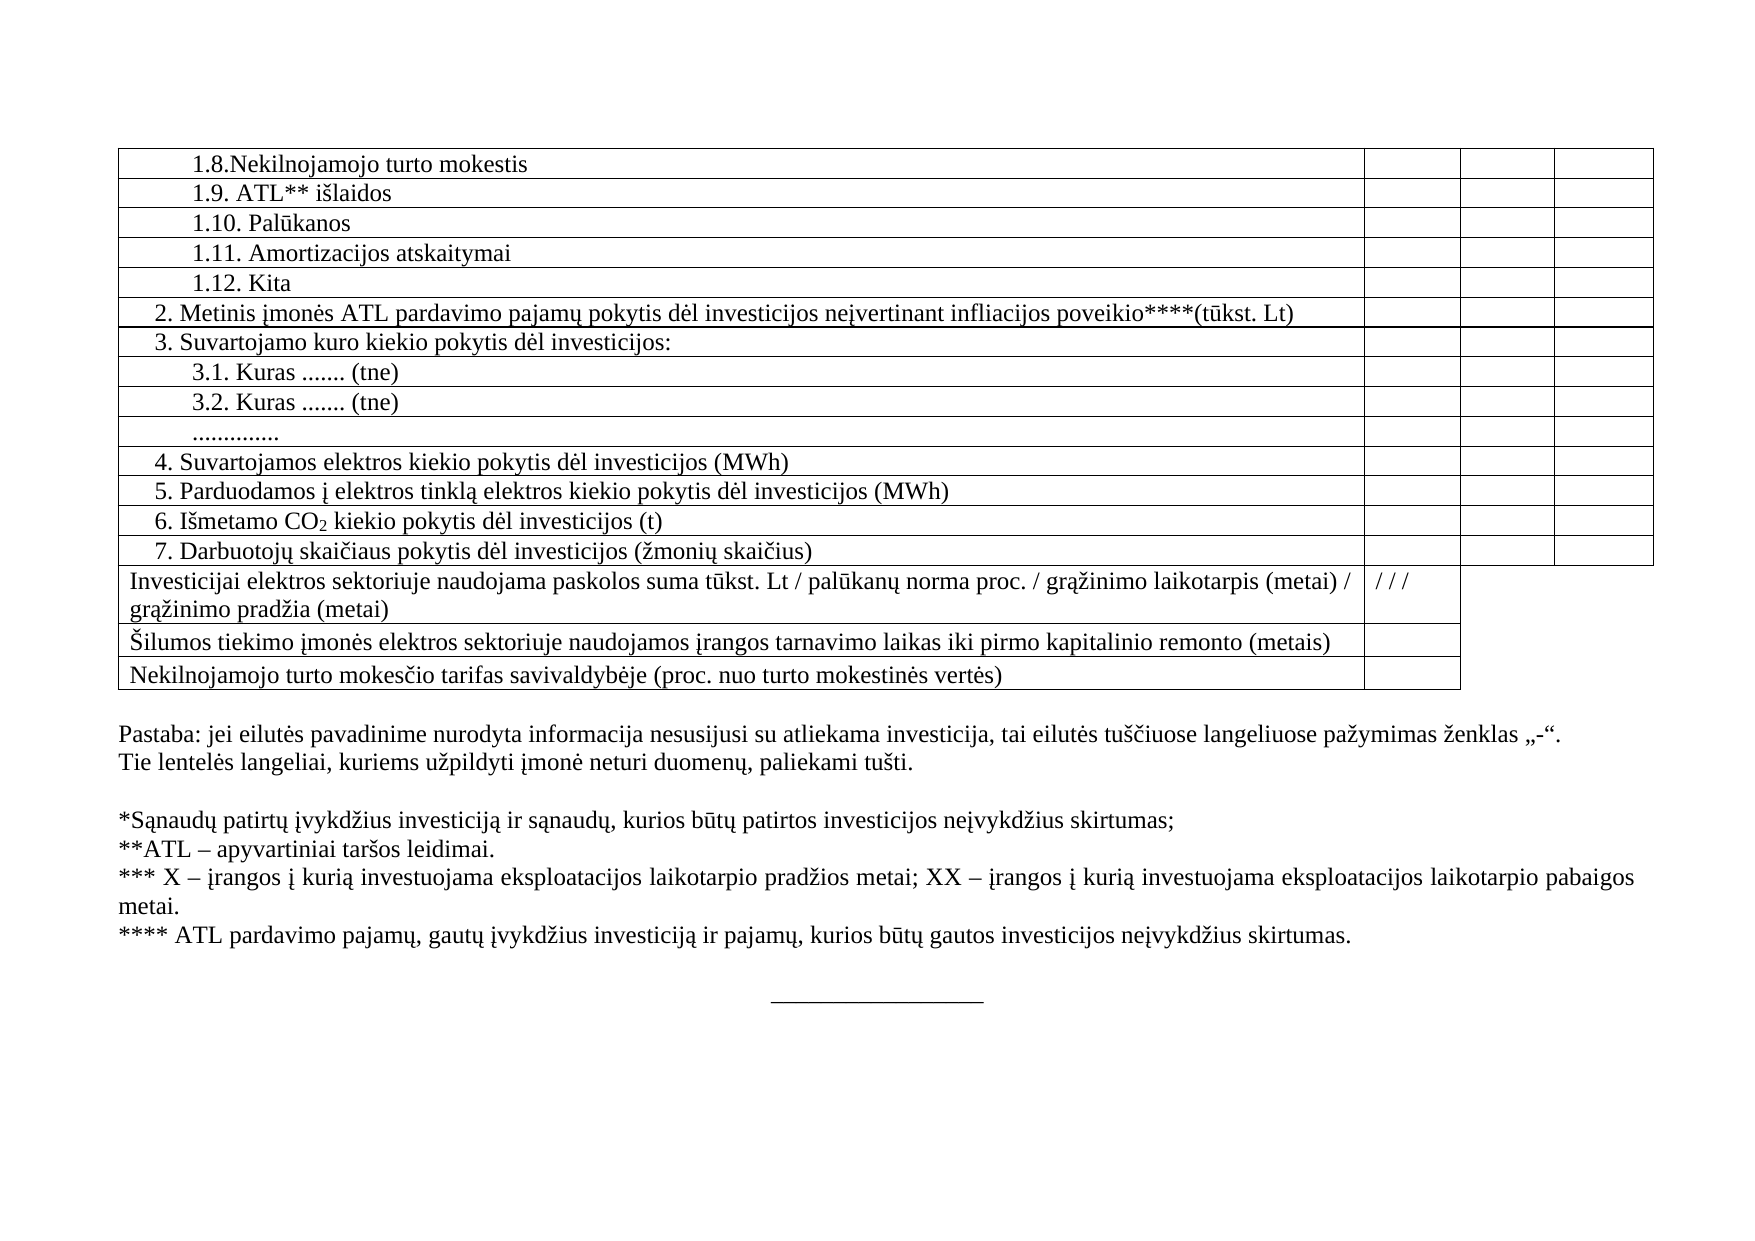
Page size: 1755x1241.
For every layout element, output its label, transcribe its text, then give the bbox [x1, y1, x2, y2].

table_cell [1461, 268, 1554, 297]
table_cell [1555, 506, 1653, 535]
text **ATL – apyvartiniai taršos leidimai. [118, 834, 1636, 862]
table_cell [1555, 298, 1653, 326]
table_cell [1555, 417, 1653, 446]
table_cell 1.12. Kita [119, 268, 1364, 297]
table_cell [1555, 447, 1653, 475]
table_cell [1461, 656, 1653, 689]
table_cell 1.11. Amortizacijos atskaitymai [119, 238, 1364, 267]
table_cell [1555, 179, 1653, 207]
table_cell [1461, 566, 1653, 623]
table_cell Investicijai elektros sektoriuje naudojama paskolos suma tūkst. Lt / palūkanų norma proc. / grąžinimo laikotarpis (metai) / grąžinimo pradžia (metai) [119, 566, 1364, 623]
table_cell [1365, 238, 1460, 267]
table_cell Šilumos tiekimo įmonės elektros sektoriuje naudojamos įrangos tarnavimo laikas iki pirmo kapitalinio remonto (metais) [119, 624, 1364, 656]
table_cell [1365, 208, 1460, 237]
table_cell [1461, 506, 1554, 535]
text *** X – įrangos į kurią investuojama eksploatacijos laikotarpio pradžios metai; XX – įrangos į kurią investuojama eksploatacijos laikotarpio pabaigos metai. [118, 862, 1636, 920]
table_cell 4. Suvartojamos elektros kiekio pokytis dėl investicijos (MWh) [119, 447, 1364, 475]
table_cell 3.1. Kuras ....... (tne) [119, 357, 1364, 386]
table_cell [1555, 357, 1653, 386]
table_cell 3.2. Kuras ....... (tne) [119, 387, 1364, 416]
table_cell [1461, 298, 1554, 326]
table_cell 1.8.Nekilnojamojo turto mokestis [119, 149, 1364, 177]
table_cell [1461, 238, 1554, 267]
table_cell [1365, 506, 1460, 535]
table_cell 1.9. ATL** išlaidos [119, 179, 1364, 207]
table_cell [1461, 149, 1554, 177]
text Pastaba: jei eilutės pavadinime nurodyta informacija nesusijusi su atliekama investicija, tai eilutės tuščiuose langeliuose pažymimas ženklas „-“. [118, 719, 1636, 747]
table_cell [1365, 268, 1460, 297]
table_cell 6. Išmetamo CO2 kiekio pokytis dėl investicijos (t) [119, 506, 1364, 535]
table_cell 2. Metinis įmonės ATL pardavimo pajamų pokytis dėl investicijos neįvertinant infliacijos poveikio****(tūkst. Lt) [119, 298, 1364, 326]
table_cell [1461, 536, 1554, 565]
table_cell 5. Parduodamos į elektros tinklą elektros kiekio pokytis dėl investicijos (MWh) [119, 476, 1364, 505]
table_cell [1461, 476, 1554, 505]
table_cell [1555, 238, 1653, 267]
table_cell [1365, 328, 1460, 356]
table_cell [1365, 357, 1460, 386]
table_cell .............. [119, 417, 1364, 446]
table_cell 7. Darbuotojų skaičiaus pokytis dėl investicijos (žmonių skaičius) [119, 536, 1364, 565]
table_cell [1461, 623, 1653, 656]
text *Sąnaudų patirtų įvykdžius investiciją ir sąnaudų, kurios būtų patirtos investicijos neįvykdžius skirtumas; [118, 805, 1636, 834]
table_cell [1461, 357, 1554, 386]
table_cell [1555, 268, 1653, 297]
table_cell [1461, 179, 1554, 207]
text **** ATL pardavimo pajamų, gautų įvykdžius investiciją ir pajamų, kurios būtų gautos investicijos neįvykdžius skirtumas. [118, 920, 1636, 949]
text _________________ [118, 977, 1636, 1006]
table_cell 3. Suvartojamo kuro kiekio pokytis dėl investicijos: [119, 328, 1364, 356]
table_cell [1461, 387, 1554, 416]
table_cell [1461, 328, 1554, 356]
table_cell [1365, 536, 1460, 565]
table_cell [1555, 536, 1653, 565]
table_cell / / / [1365, 566, 1460, 623]
table_cell [1365, 298, 1460, 326]
table_cell [1365, 447, 1460, 475]
table_cell [1365, 476, 1460, 505]
table_cell [1365, 417, 1460, 446]
table_cell [1461, 208, 1554, 237]
table_cell [1365, 149, 1460, 177]
table_cell [1365, 657, 1460, 689]
table_cell 1.10. Palūkanos [119, 208, 1364, 237]
table_cell [1555, 476, 1653, 505]
table_cell [1555, 149, 1653, 177]
table_cell [1555, 328, 1653, 356]
table_cell Nekilnojamojo turto mokesčio tarifas savivaldybėje (proc. nuo turto mokestinės vertės) [119, 657, 1364, 689]
table_cell [1365, 179, 1460, 207]
table_cell [1365, 624, 1460, 656]
table_cell [1461, 417, 1554, 446]
table_cell [1461, 447, 1554, 475]
text Tie lentelės langeliai, kuriems užpildyti įmonė neturi duomenų, paliekami tušti. [118, 747, 1636, 776]
table_cell [1555, 208, 1653, 237]
table_cell [1555, 387, 1653, 416]
table_cell [1365, 387, 1460, 416]
